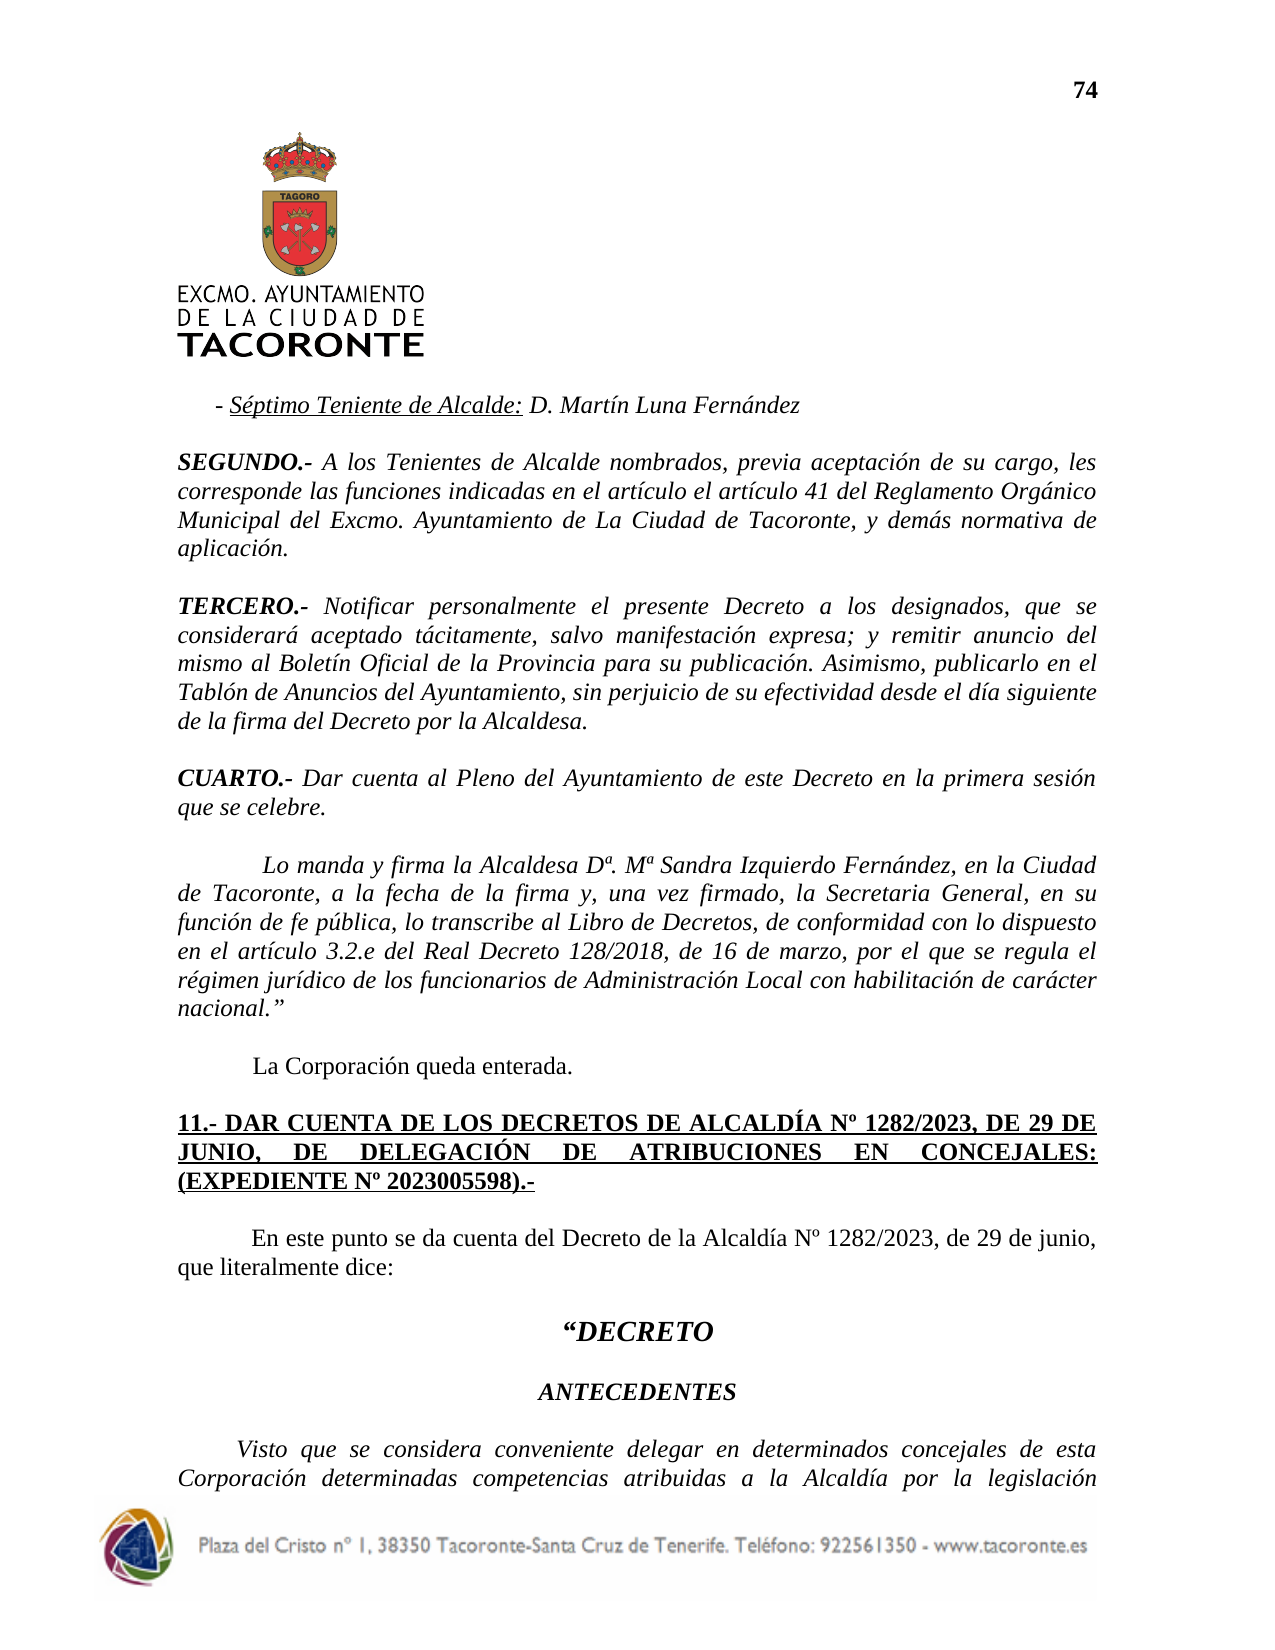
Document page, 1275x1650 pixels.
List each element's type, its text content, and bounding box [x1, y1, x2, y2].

text 11.- DAR CUENTA DE LOS DECRETOS DE ALCALDÍA Nº 1282/2023, DE 29 DE JUNIO, DE DELEGACIÓN DE ATRIBUCIONES EN CONCEJALES: [177, 1108, 1098, 1162]
picture [93, 1495, 1097, 1601]
text Visto que se considera conveniente delegar en determinados concejales de esta Corporación determinadas competencias atribuidas a la Alcaldía por la legislación [177, 1434, 1098, 1492]
text SEGUNDO.- A los Tenientes de Alcalde nombrados, previa aceptación de su cargo, les corresponde las funciones indicadas en el artículo el artículo 41 del Reglamento Orgánico Municipal del Excmo. Ayuntamiento de La Ciudad de Tacoronte, y demás normativa de aplicación. [177, 447, 1098, 562]
picture [177, 132, 424, 357]
text “DECRETO [177, 1314, 1098, 1348]
text CUARTO.- Dar cuenta al Pleno del Ayuntamiento de este Decreto en la primera sesión que se celebre. [177, 763, 1098, 821]
text Lo manda y firma la Alcaldesa Dª. Mª Sandra Izquierdo Fernández, en la Ciudad de Tacoronte, a la fecha de la firma y, una vez firmado, la Secretaria General, en su función de fe pública, lo transcribe al Libro de Decretos, de conformidad con lo dispuesto en el artículo 3.2.e del Real Decreto 128/2018, de 16 de marzo, por el que se regula el régimen jurídico de los funcionarios de Administración Local con habilitación de carácter nacional.” [177, 850, 1098, 1022]
text En este punto se da cuenta del Decreto de la Alcaldía Nº 1282/2023, de 29 de junio, que literalmente dice: [177, 1223, 1098, 1281]
text (EXPEDIENTE Nº 2023005598).- [177, 1163, 1098, 1195]
text TERCERO.- Notificar personalmente el presente Decreto a los designados, que se considerará aceptado tácitamente, salvo manifestación expresa; y remitir anuncio del mismo al Boletín Oficial de la Provincia para su publicación. Asimismo, publicarlo en el Tablón de Anuncios del Ayuntamiento, sin perjuicio de su efectividad desde el día siguiente de la firma del Decreto por la Alcaldesa. [177, 591, 1098, 735]
text La Corporación queda enterada. [177, 1051, 1098, 1080]
text ANTECEDENTES [177, 1377, 1098, 1406]
text - Séptimo Teniente de Alcalde: D. Martín Luna Fernández [215, 390, 1098, 418]
